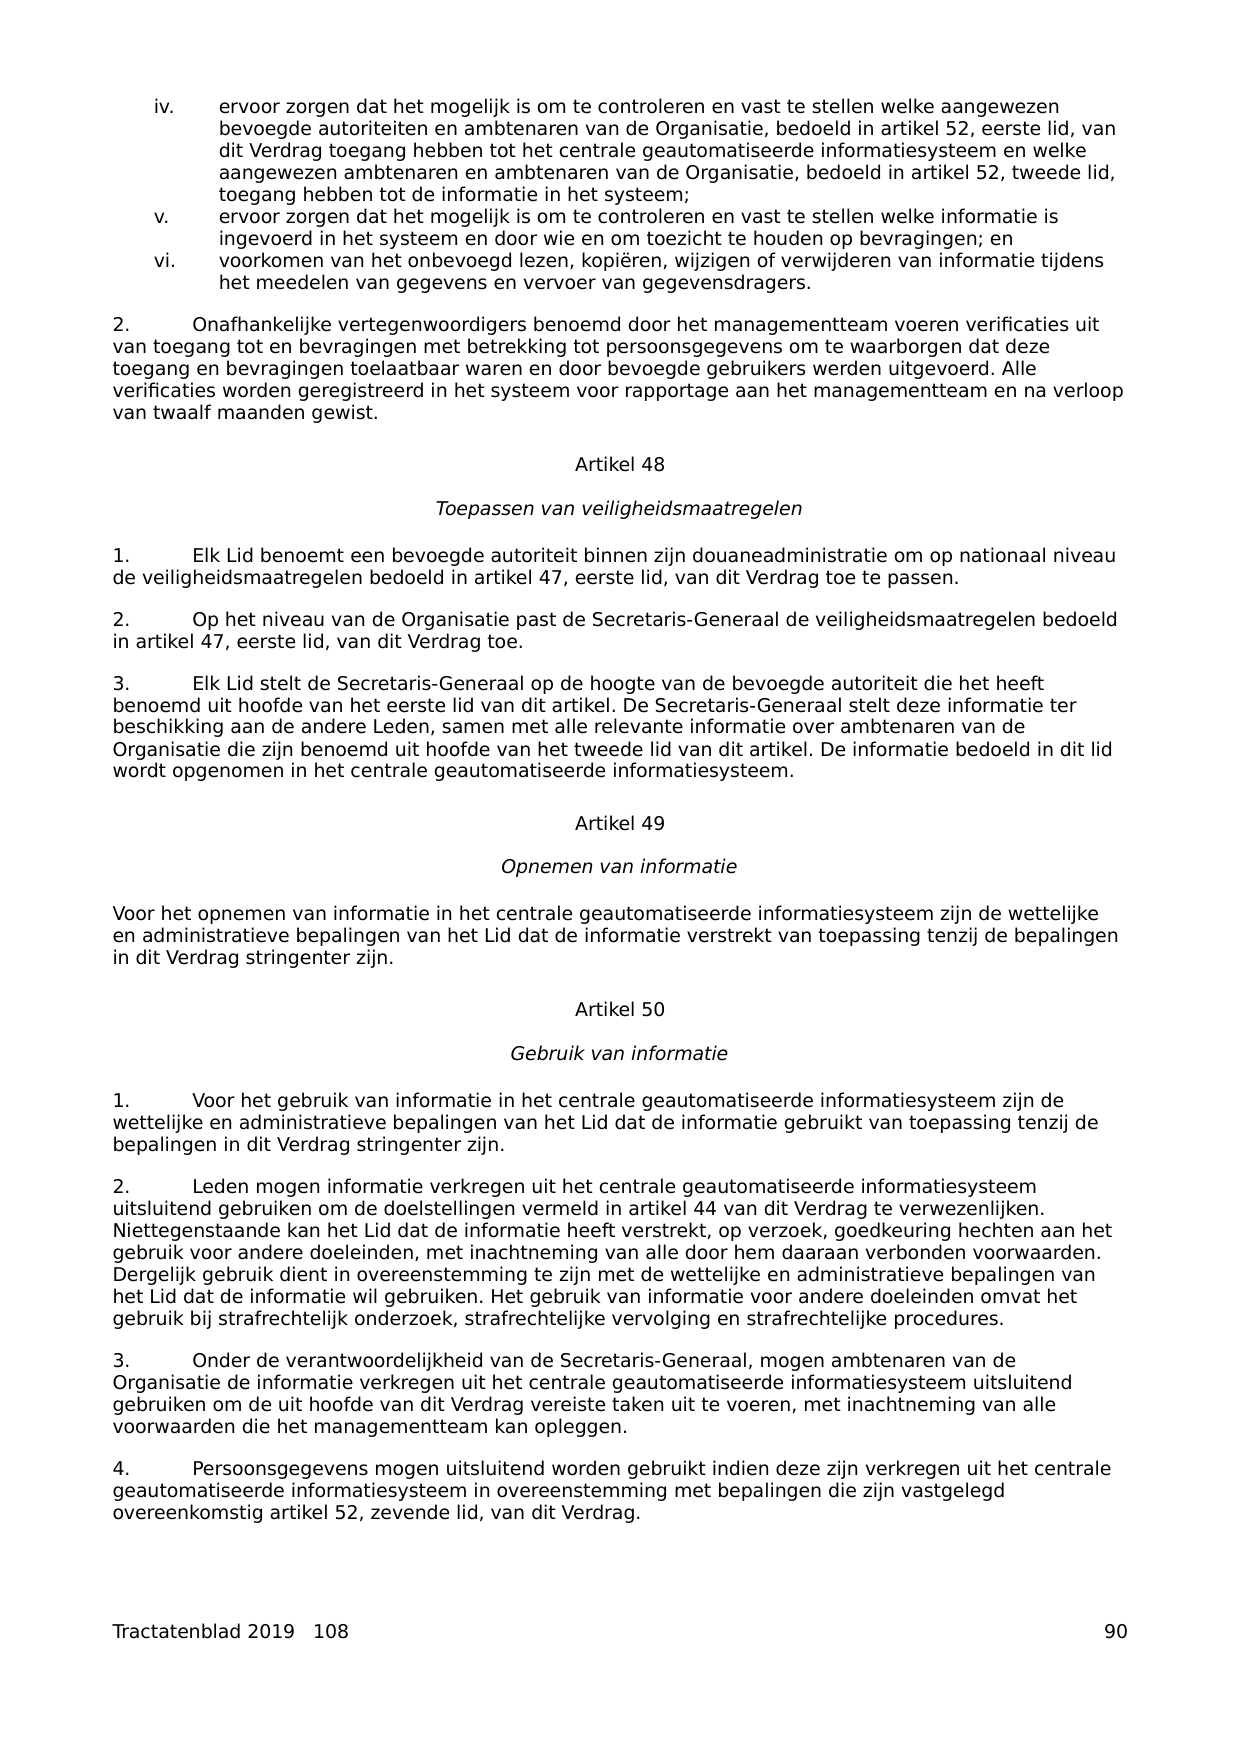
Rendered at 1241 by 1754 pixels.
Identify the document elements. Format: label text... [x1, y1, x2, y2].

text 3. Elk Lid stelt de Secretaris-Generaal op de hoogte van de bevoegde autoriteit die het heeft benoemd uit hoofde van het eerste lid van dit artikel. De Secretaris-Generaal stelt deze informatie ter beschikking aan de andere Leden, samen met alle relevante informatie over ambtenaren van de Organisatie die zijn benoemd uit hoofde van het tweede lid van dit artikel. De informatie bedoeld in dit lid wordt opgenomen in het centrale geautomatiseerde informatiesysteem. [112, 672, 1128, 782]
text 2. Onafhankelijke vertegenwoordigers benoemd door het managementteam voeren verificaties uit van toegang tot en bevragingen met betrekking tot persoonsgegevens om te waarborgen dat deze toegang en bevragingen toelaatbaar waren en door bevoegde gebruikers werden uitgevoerd. Alle verificaties worden geregistreerd in het systeem voor rapportage aan het managementteam en na verloop van twaalf maanden gewist. [112, 314, 1128, 424]
text iv. ervoor zorgen dat het mogelijk is om te controleren en vast te stellen welke aangewezen bevoegde autoriteiten en ambtenaren van de Organisatie, bedoeld in artikel 52, eerste lid, van dit Verdrag toegang hebben tot het centrale geautomatiseerde informatiesysteem en welke aangewezen ambtenaren en ambtenaren van de Organisatie, bedoeld in artikel 52, tweede lid, toegang hebben tot de informatie in het systeem; [153, 96, 1128, 206]
text v. ervoor zorgen dat het mogelijk is om te controleren en vast te stellen welke informatie is ingevoerd in het systeem en door wie en om toezicht te houden op bevragingen; en [153, 206, 1128, 250]
text vi. voorkomen van het onbevoegd lezen, kopiëren, wijzigen of verwijderen van informatie tijdens het meedelen van gegevens en vervoer van gegevensdragers. [153, 250, 1128, 294]
text 1. Elk Lid benoemt een bevoegde autoriteit binnen zijn douaneadministratie om op nationaal niveau de veiligheidsmaatregelen bedoeld in artikel 47, eerste lid, van dit Verdrag toe te passen. [112, 544, 1128, 588]
text 2. Op het niveau van de Organisatie past de Secretaris-Generaal de veiligheidsmaatregelen bedoeld in artikel 47, eerste lid, van dit Verdrag toe. [112, 608, 1128, 652]
text 2. Leden mogen informatie verkregen uit het centrale geautomatiseerde informatiesysteem uitsluitend gebruiken om de doelstellingen vermeld in artikel 44 van dit Verdrag te verwezenlijken. Niettegenstaande kan het Lid dat de informatie heeft verstrekt, op verzoek, goedkeuring hechten aan het gebruik voor andere doeleinden, met inachtneming van alle door hem daaraan verbonden voorwaarden. Dergelijk gebruik dient in overeenstemming te zijn met de wettelijke en administratieve bepalingen van het Lid dat de informatie wil gebruiken. Het gebruik van informatie voor andere doeleinden omvat het gebruik bij strafrechtelijk onderzoek, strafrechtelijke vervolging en strafrechtelijke procedures. [112, 1176, 1128, 1330]
text 4. Persoonsgegevens mogen uitsluitend worden gebruikt indien deze zijn verkregen uit het centrale geautomatiseerde informatiesysteem in overeenstemming met bepalingen die zijn vastgelegd overeenkomstig artikel 52, zevende lid, van dit Verdrag. [112, 1458, 1128, 1524]
text Voor het opnemen van informatie in het centrale geautomatiseerde informatiesysteem zijn de wettelijke en administratieve bepalingen van het Lid dat de informatie verstrekt van toepassing tenzij de bepalingen in dit Verdrag stringenter zijn. [112, 903, 1128, 969]
subtitle Artikel 50 Gebruik van informatie [112, 999, 1128, 1065]
subtitle Artikel 48 Toepassen van veiligheidsmaatregelen [112, 454, 1128, 519]
text 3. Onder de verantwoordelijkheid van de Secretaris-Generaal, mogen ambtenaren van de Organisatie de informatie verkregen uit het centrale geautomatiseerde informatiesysteem uitsluitend gebruiken om de uit hoofde van dit Verdrag vereiste taken uit te voeren, met inachtneming van alle voorwaarden die het managementteam kan opleggen. [112, 1350, 1128, 1438]
text 1. Voor het gebruik van informatie in het centrale geautomatiseerde informatiesysteem zijn de wettelijke en administratieve bepalingen van het Lid dat de informatie gebruikt van toepassing tenzij de bepalingen in dit Verdrag stringenter zijn. [112, 1090, 1128, 1156]
subtitle Artikel 49 Opnemen van informatie [112, 812, 1128, 878]
